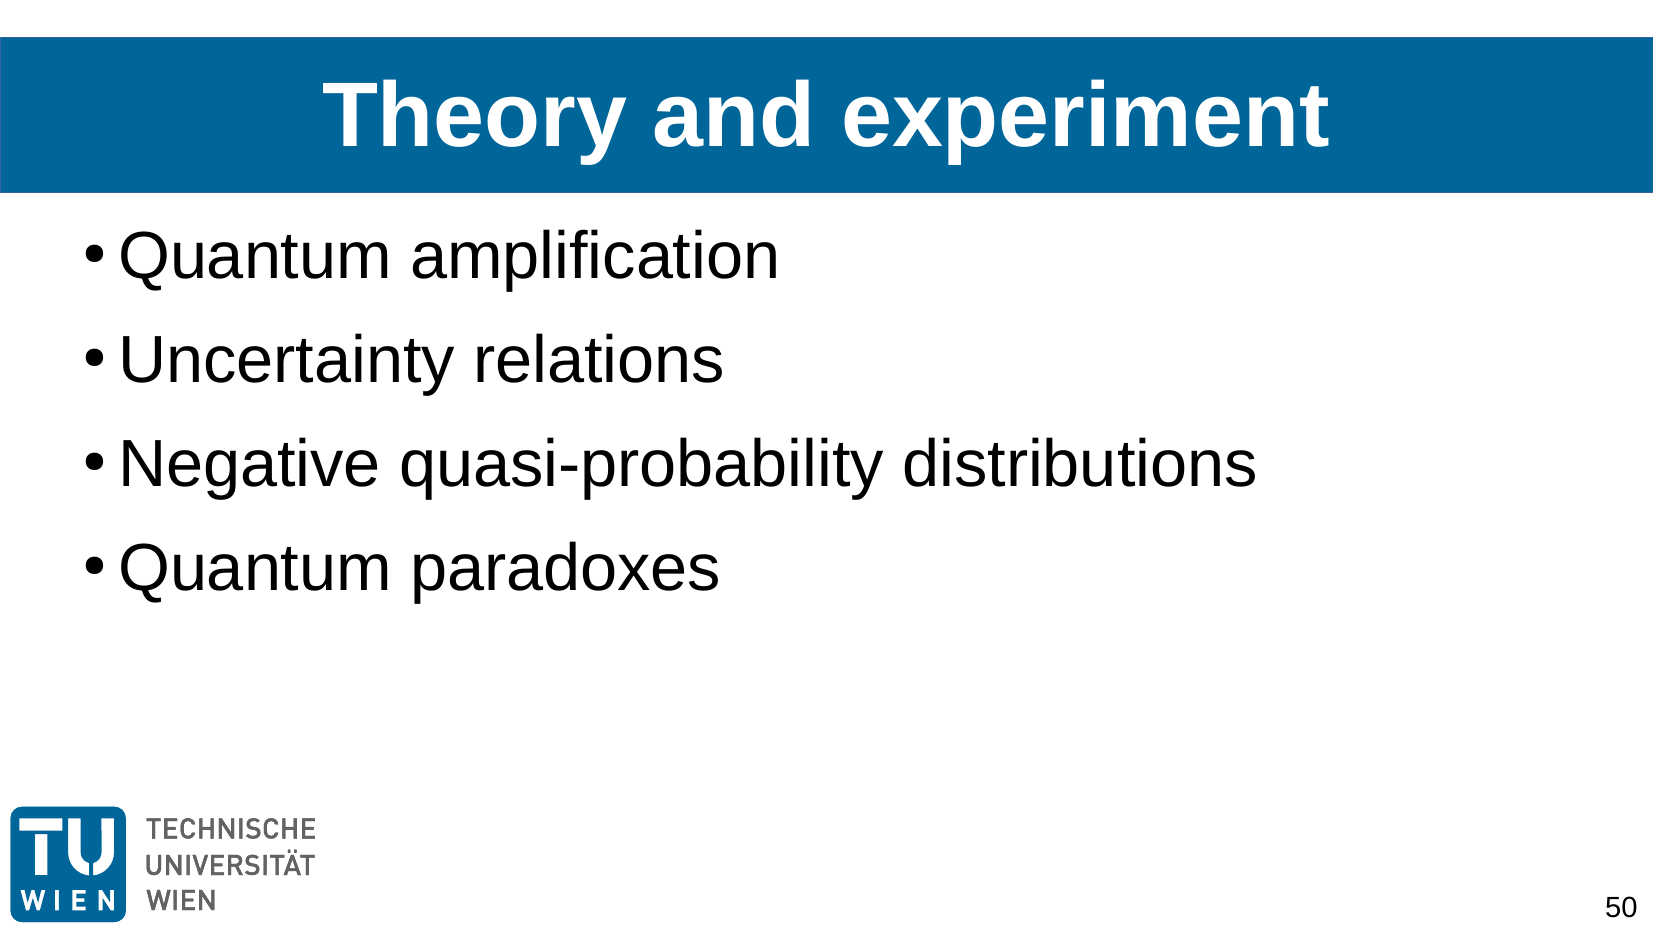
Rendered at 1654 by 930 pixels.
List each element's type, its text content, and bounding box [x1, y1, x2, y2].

title Theory and experiment [0, 37, 1653, 193]
list Quantum amplification Uncertainty relations Negative quasi-probability distributions Quantum paradoxes [82, 217, 1571, 757]
